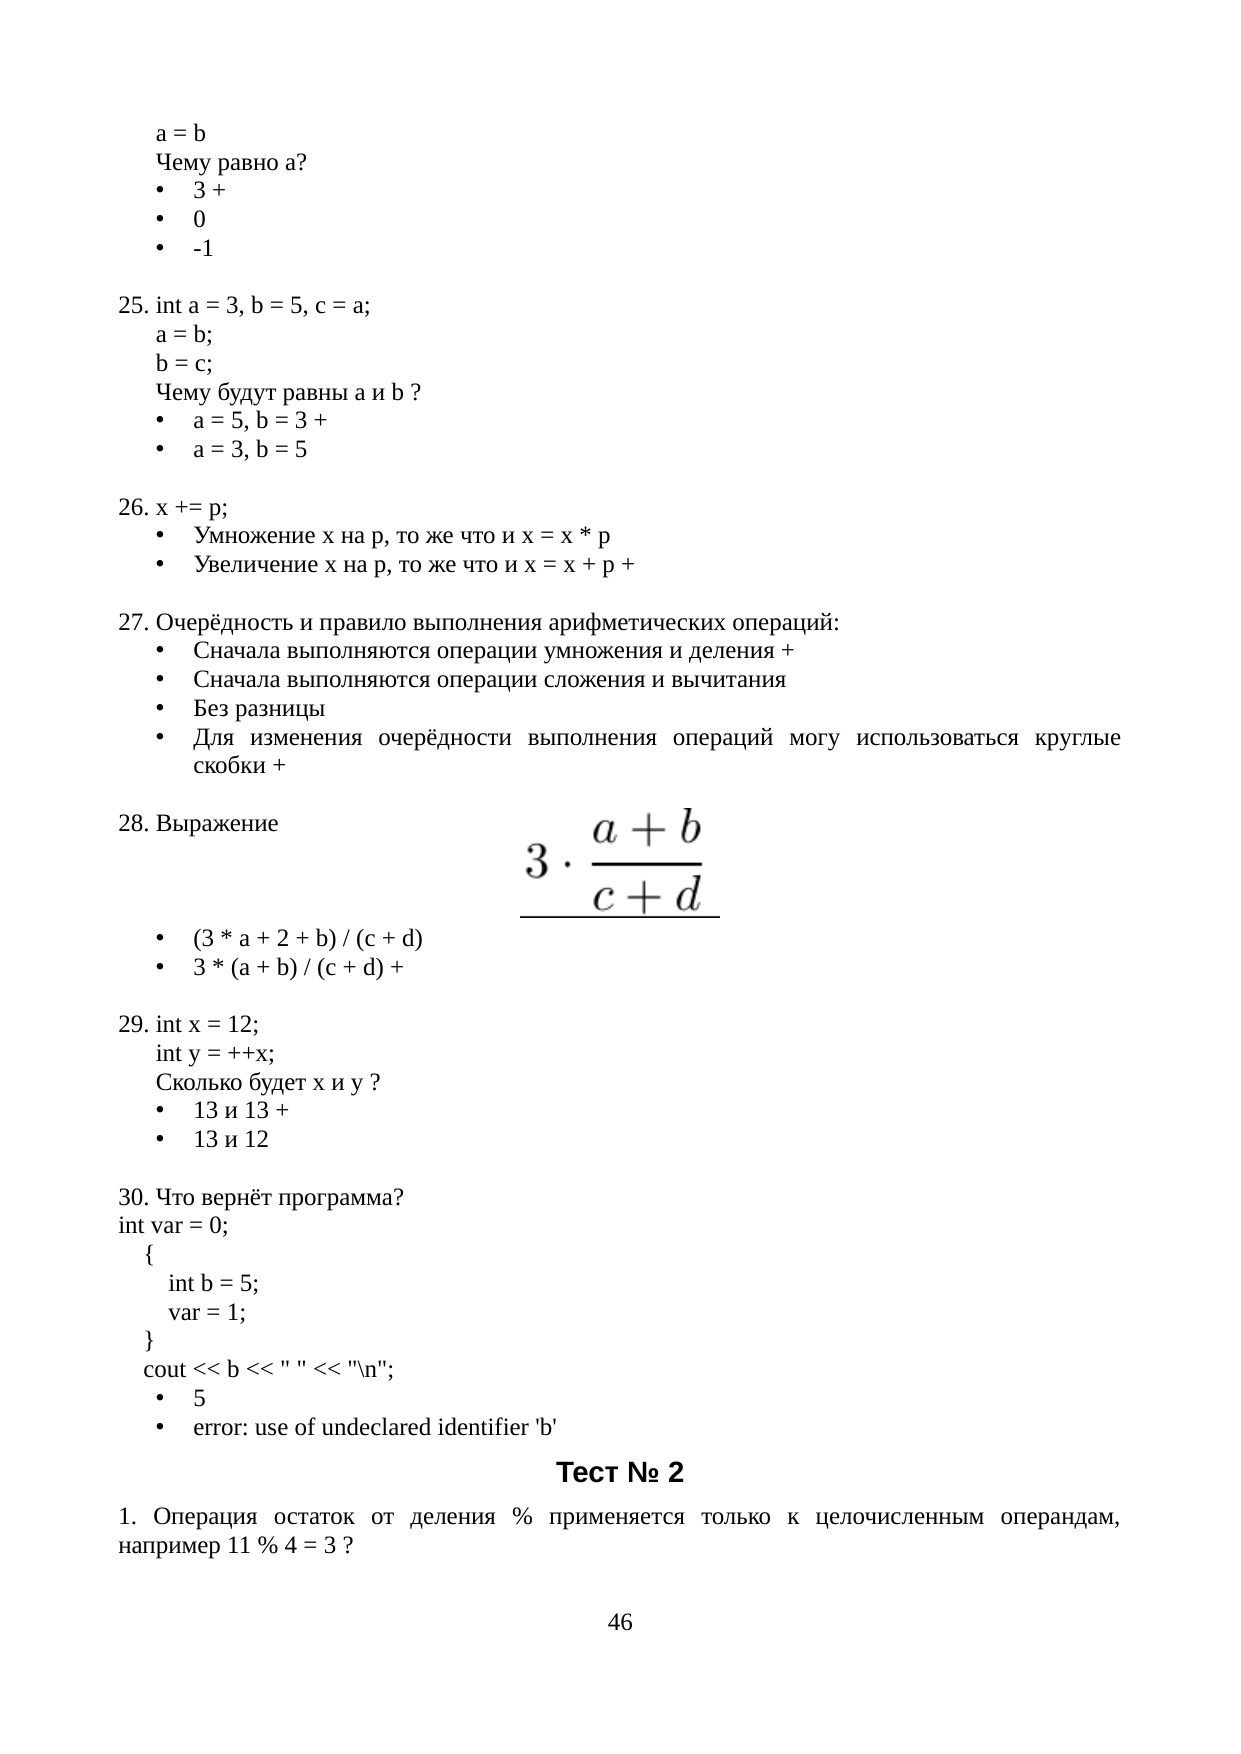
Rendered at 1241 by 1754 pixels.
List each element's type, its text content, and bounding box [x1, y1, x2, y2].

text int y = ++x; [118, 1038, 1122, 1067]
text [720, 808, 1122, 837]
list 3 * (a + b) / (c + d) + [156, 952, 1122, 981]
text 30. Что вернёт программа? [118, 1182, 1122, 1211]
text Сколько будет x и y ? [118, 1067, 1122, 1096]
text int b = 5; [118, 1268, 1122, 1297]
list Без разницы [156, 693, 1122, 722]
list -1 [156, 233, 1122, 262]
list Умножение x на p, то же что и x = x * p [156, 521, 1122, 549]
text } [118, 1326, 1122, 1354]
text 28. Выражение [118, 808, 520, 837]
text 1. Операция остаток от деления % применяется только к целочисленным операндам, например 11 % 4 = 3 ? [118, 1501, 1122, 1559]
text a = b [118, 118, 1122, 147]
picture [520, 808, 720, 918]
text 26. x += p; [118, 492, 1122, 521]
subtitle Тест № 2 [118, 1455, 1122, 1489]
list Сначала выполняются операции сложения и вычитания [156, 664, 1122, 693]
text 25. int a = 3, b = 5, c = a; [118, 291, 1122, 319]
text Чему будут равны a и b ? [118, 377, 1122, 406]
text cout << b << " " << "\n"; [118, 1354, 1122, 1383]
text 29. int x = 12; [118, 1009, 1122, 1038]
text { [118, 1239, 1122, 1268]
text 27. Очерёдность и правило выполнения арифметических операций: [118, 607, 1122, 636]
text int var = 0; [118, 1211, 1122, 1239]
text var = 1; [118, 1297, 1122, 1326]
list error: use of undeclared identifier 'b' [156, 1412, 1122, 1441]
list Сначала выполняются операции умножения и деления + [156, 636, 1122, 664]
text a = b; [118, 319, 1122, 348]
list a = 5, b = 3 + [156, 406, 1122, 434]
list (3 * a + 2 + b) / (c + d) [156, 923, 1122, 952]
list a = 3, b = 5 [156, 434, 1122, 463]
text b = c; [118, 348, 1122, 377]
list 13 и 13 + [156, 1096, 1122, 1124]
list 0 [156, 204, 1122, 233]
list 3 + [156, 176, 1122, 204]
list 13 и 12 [156, 1124, 1122, 1153]
list Для изменения очерёдности выполнения операций могу использоваться круглые скобки + [156, 722, 1122, 779]
list Увеличение x на p, то же что и x = x + p + [156, 549, 1122, 578]
list 5 [156, 1383, 1122, 1412]
text Чему равно a? [118, 147, 1122, 176]
